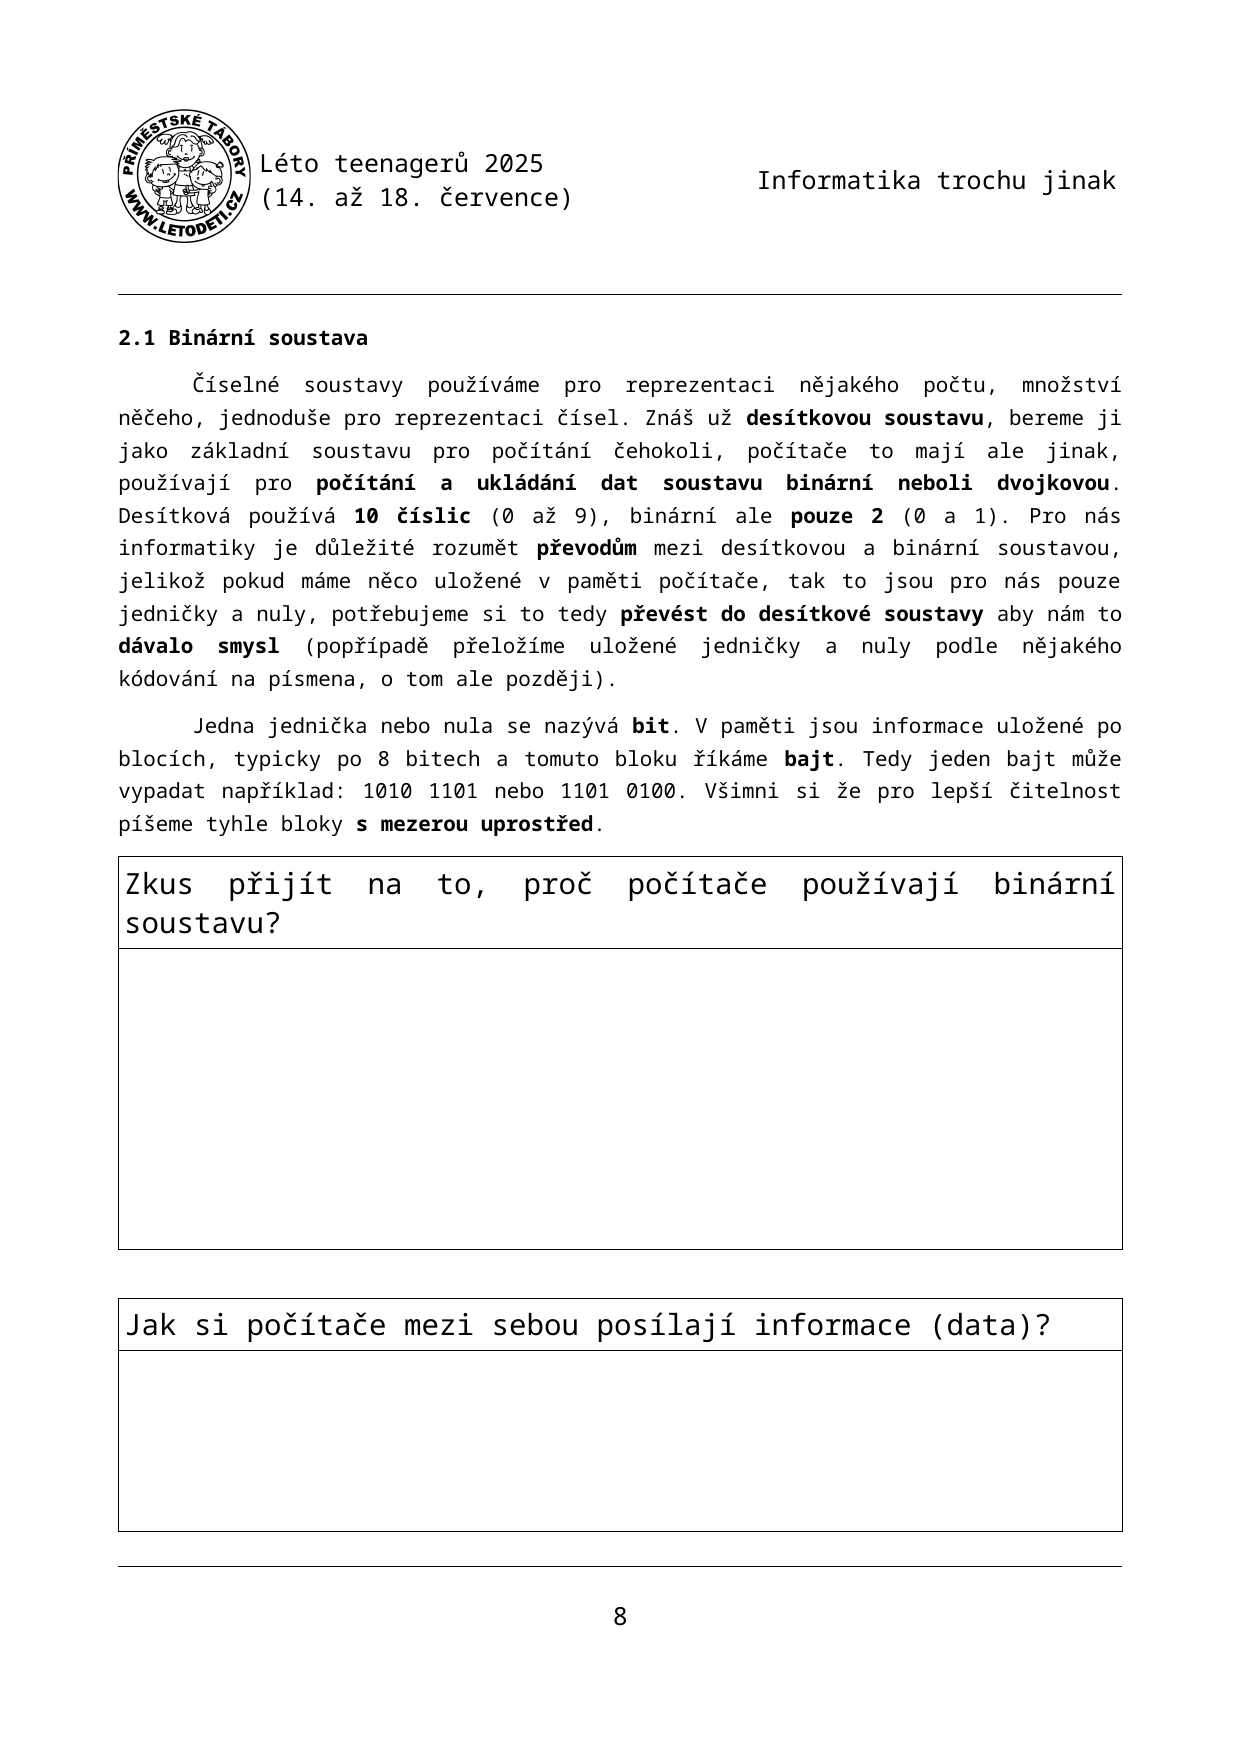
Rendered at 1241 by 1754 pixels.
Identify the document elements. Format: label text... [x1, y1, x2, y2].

text Jedna jednička nebo nula se nazývá bit. V paměti jsou informace uložené po blocích, typicky po 8 bitech a tomuto bloku říkáme bajt. Tedy jeden bajt může vypadat například: 1010 1101 nebo 1101 0100. Všimni si že pro lepší čitelnost píšeme tyhle bloky s mezerou uprostřed. [118, 711, 1122, 837]
table_header Jak si počítače mezi sebou posílají informace (data)? [119, 1299, 1122, 1350]
table_cell [119, 949, 1122, 1249]
text Číselné soustavy používáme pro reprezentaci nějakého počtu, množství něčeho, jednoduše pro reprezentaci čísel. Znáš už desítkovou soustavu, bereme ji jako základní soustavu pro počítání čehokoli, počítače to mají ale jinak, používají pro počítání a ukládání dat soustavu binární neboli dvojkovou. Desítková používá 10 číslic (0 až 9), binární ale pouze 2 (0 a 1). Pro nás informatiky je důležité rozumět převodům mezi desítkovou a binární soustavou, jelikož pokud máme něco uložené v paměti počítače, tak to jsou pro nás pouze jedničky a nuly, potřebujeme si to tedy převést do desítkové soustavy aby nám to dávalo smysl (popřípadě přeložíme uložené jedničky a nuly podle nějakého kódování na písmena, o tom ale později). [118, 371, 1122, 692]
text 2.1 Binární soustava [118, 323, 1122, 352]
table_header Zkus přijít na to, proč počítače používají binární soustavu? [119, 857, 1122, 948]
table_cell [119, 1351, 1122, 1531]
picture [117, 107, 251, 243]
